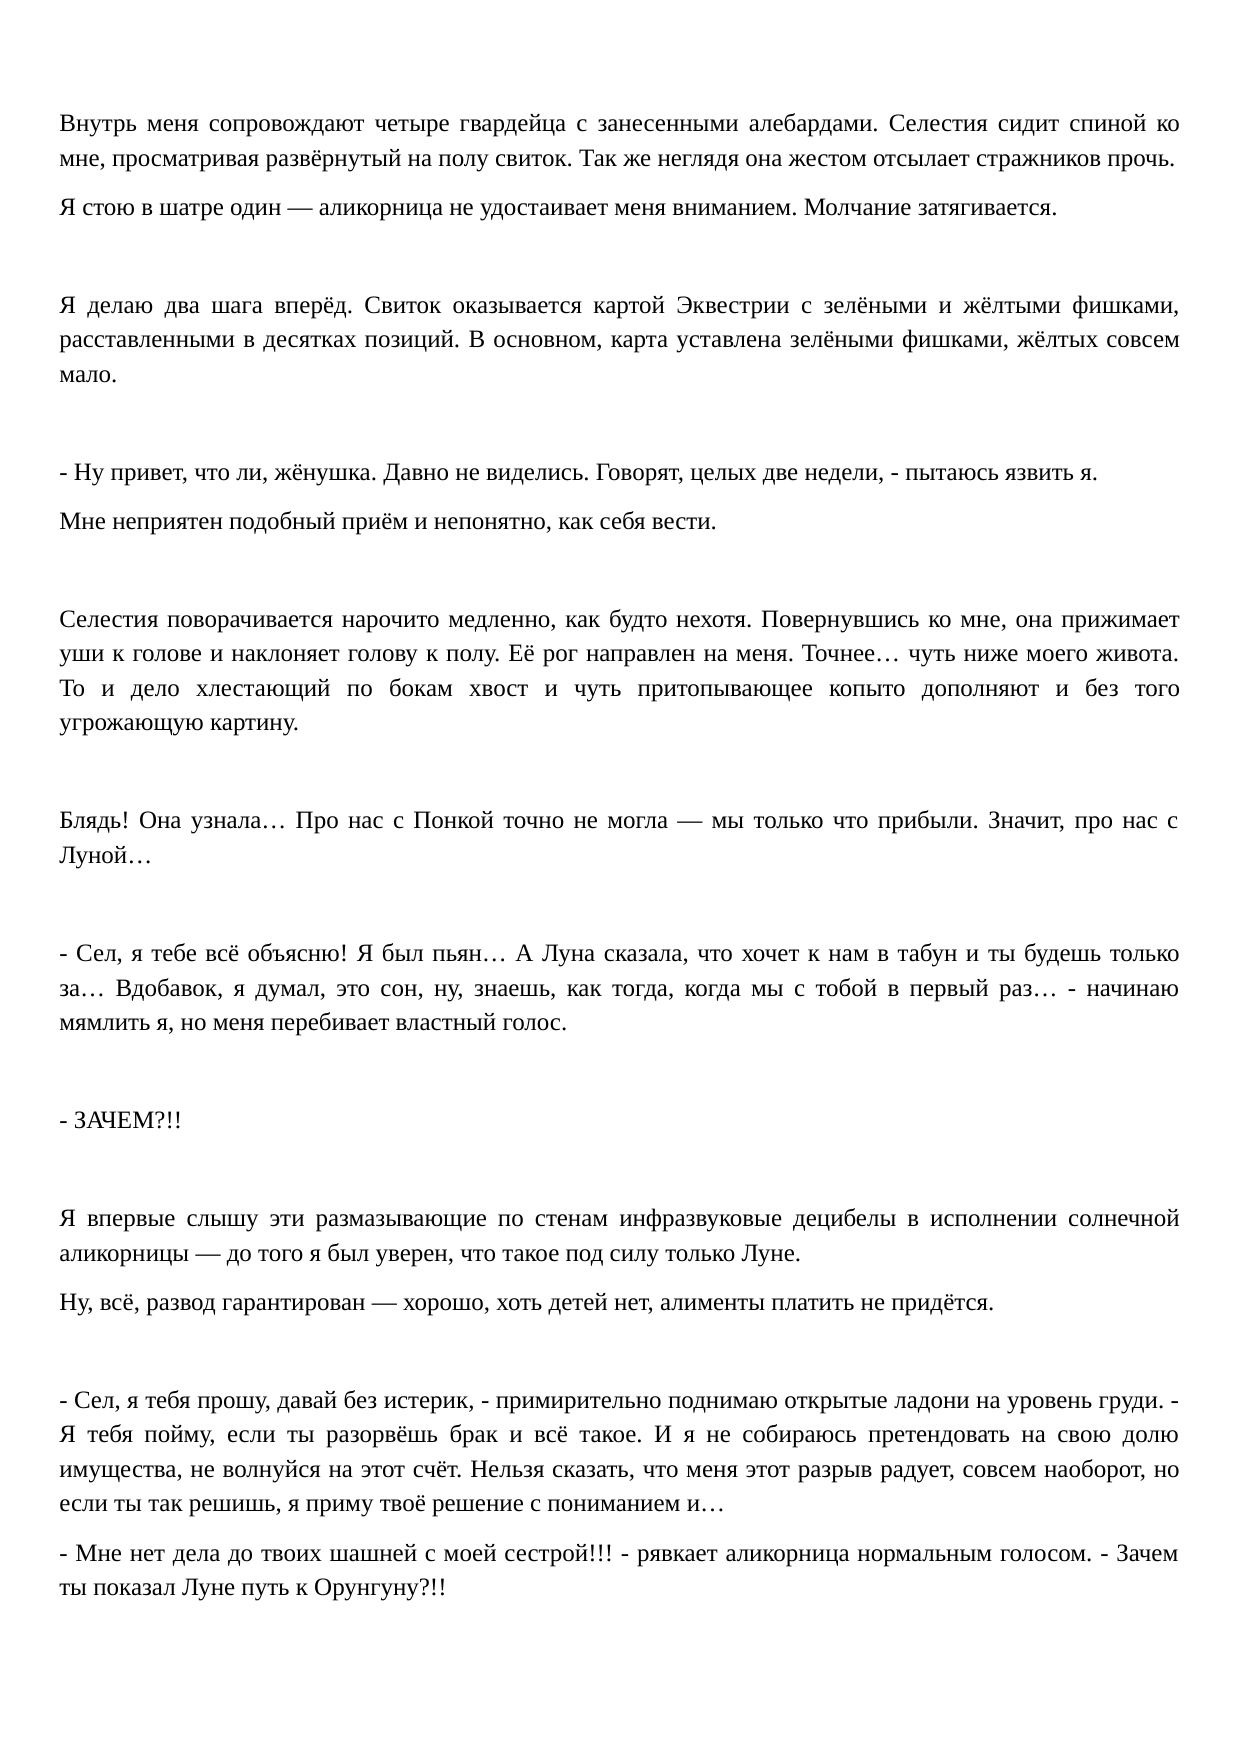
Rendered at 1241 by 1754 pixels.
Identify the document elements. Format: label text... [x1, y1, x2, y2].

text Блядь! Она узнала… Про нас с Понкой точно не могла — мы только что прибыли. Значит, про нас с Луной… [59, 806, 1181, 869]
text - Сел, я тебе всё объясню! Я был пьян… А Луна сказала, что хочет к нам в табун и ты будешь только за… Вдобавок, я думал, это сон, ну, знаешь, как тогда, когда мы с тобой в первый раз… - начинаю мямлить я, но меня перебивает властный голос. [59, 938, 1181, 1036]
text Селестия поворачивается нарочито медленно, как будто нехотя. Повернувшись ко мне, она прижимает уши к голове и наклоняет голову к полу. Её рог направлен на меня. Точнее… чуть ниже моего живота. То и дело хлестающий по бокам хвост и чуть притопывающее копыто дополняют и без того угрожающую картину. [59, 604, 1181, 736]
text Ну, всё, развод гарантирован — хорошо, хоть детей нет, алименты платить не придётся. [59, 1287, 1181, 1316]
text Я стою в шатре один — аликорница не удостаивает меня вниманием. Молчание затягивается. [59, 192, 1181, 220]
text Я впервые слышу эти размазывающие по стенам инфразвуковые децибелы в исполнении солнечной аликорницы — до того я был уверен, что такое под силу только Луне. [59, 1203, 1181, 1267]
text Внутрь меня сопровождают четыре гвардейца с занесенными алебардами. Селестия сидит спиной ко мне, просматривая развёрнутый на полу свиток. Так же неглядя она жестом отсылает стражников прочь. [59, 108, 1181, 171]
text Мне неприятен подобный приём и непонятно, как себя вести. [59, 506, 1181, 535]
text - Сел, я тебя прошу, давай без истерик, - примирительно поднимаю открытые ладони на уровень груди. - Я тебя пойму, если ты разорвёшь брак и всё такое. И я не собираюсь претендовать на свою долю имущества, не волнуйся на этот счёт. Нельзя сказать, что меня этот разрыв радует, совсем наоборот, но если ты так решишь, я приму твоё решение с пониманием и… [59, 1385, 1181, 1517]
text Я делаю два шага вперёд. Свиток оказывается картой Эквестрии с зелёными и жёлтыми фишками, расставленными в десятках позиций. В основном, карта уставлена зелёными фишками, жёлтых совсем мало. [59, 290, 1181, 387]
text - Ну привет, что ли, жёнушка. Давно не виделись. Говорят, целых две недели, - пытаюсь язвить я. [59, 457, 1181, 486]
text - Мне нет дела до твоих шашней с моей сестрой!!! - рявкает аликорница нормальным голосом. - Зачем ты показал Луне путь к Орунгуну?!! [59, 1538, 1181, 1601]
text - ЗАЧЕМ?!! [59, 1105, 1181, 1134]
